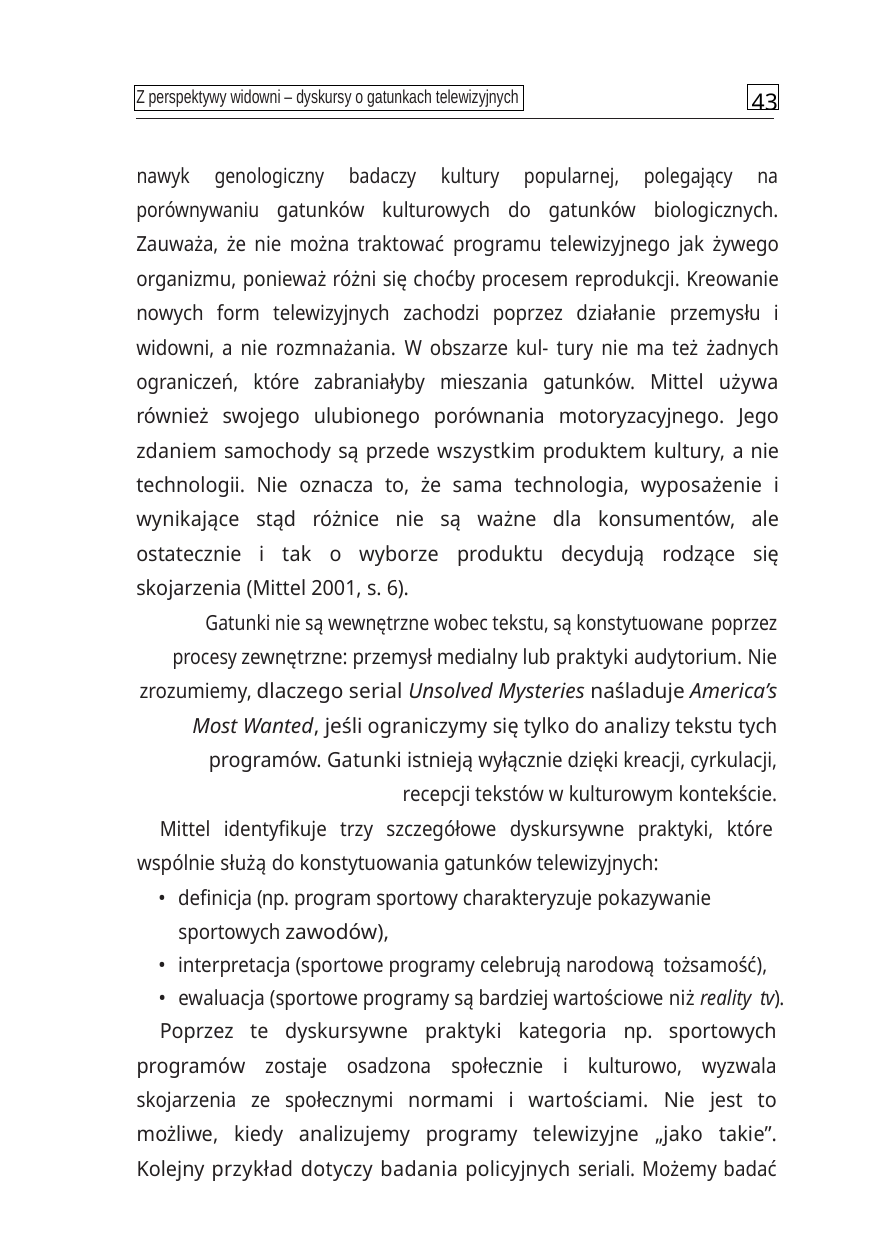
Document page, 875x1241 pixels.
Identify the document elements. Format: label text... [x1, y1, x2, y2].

list definicja (np. program sportowy charakteryzuje pokazywanie sportowych zawodów), [158, 883, 773, 946]
text Poprzez te dyskursywne praktyki kategoria np. sportowych programów zostaje osadzona społecznie i kulturowo, wyzwala skojarzenia ze społecznymi normami i wartościami. Nie jest to możliwe, kiedy analizujemy programy telewizyjne „jako takie”. Kolejny przykład dotyczy badania policyjnych seriali. Możemy badać [136, 1016, 777, 1182]
text Mittel identyfikuje trzy szczegółowe dyskursywne praktyki, które wspólnie służą do konstytuowania gatunków telewizyjnych: [137, 814, 773, 877]
text Gatunki nie są wewnętrzne wobec tekstu, są konstytuowane poprzez procesy zewnętrzne: przemysł medialny lub praktyki audytorium. Nie zrozumiemy, dlaczego serial Unsolved Mysteries naśladuje America’s Most Wanted, jeśli ograniczymy się tylko do analizy tekstu tych programów. Gatunki istnieją wyłącznie dzięki kreacji, cyrkulacji, recepcji tekstów w kulturowym kontekście. [136, 608, 777, 808]
list interpretacja (sportowe programy celebrują narodową tożsamość), [158, 952, 791, 977]
list ewaluacja (sportowe programy są bardziej wartościowe niż reality tv). [158, 983, 791, 1011]
text nawyk genologiczny badaczy kultury popularnej, polegający na porównywaniu gatunków kulturowych do gatunków biologicznych. Zauważa, że nie można traktować programu telewizyjnego jak żywego organizmu, ponieważ różni się choćby procesem reprodukcji. Kreowanie nowych form telewizyjnych zachodzi poprzez działanie przemysłu i widowni, a nie rozmnażania. W obszarze kul- tury nie ma też żadnych ograniczeń, które zabraniałyby mieszania gatunków. Mittel używa również swojego ulubionego porównania motoryzacyjnego. Jego zdaniem samochody są przede wszystkim produktem kultury, a nie technologii. Nie oznacza to, że sama technologia, wyposażenie i wynikające stąd różnice nie są ważne dla konsumentów, ale ostatecznie i tak o wyborze produktu decydują rodzące się skojarzenia (Mittel 2001, s. 6). [136, 161, 779, 602]
